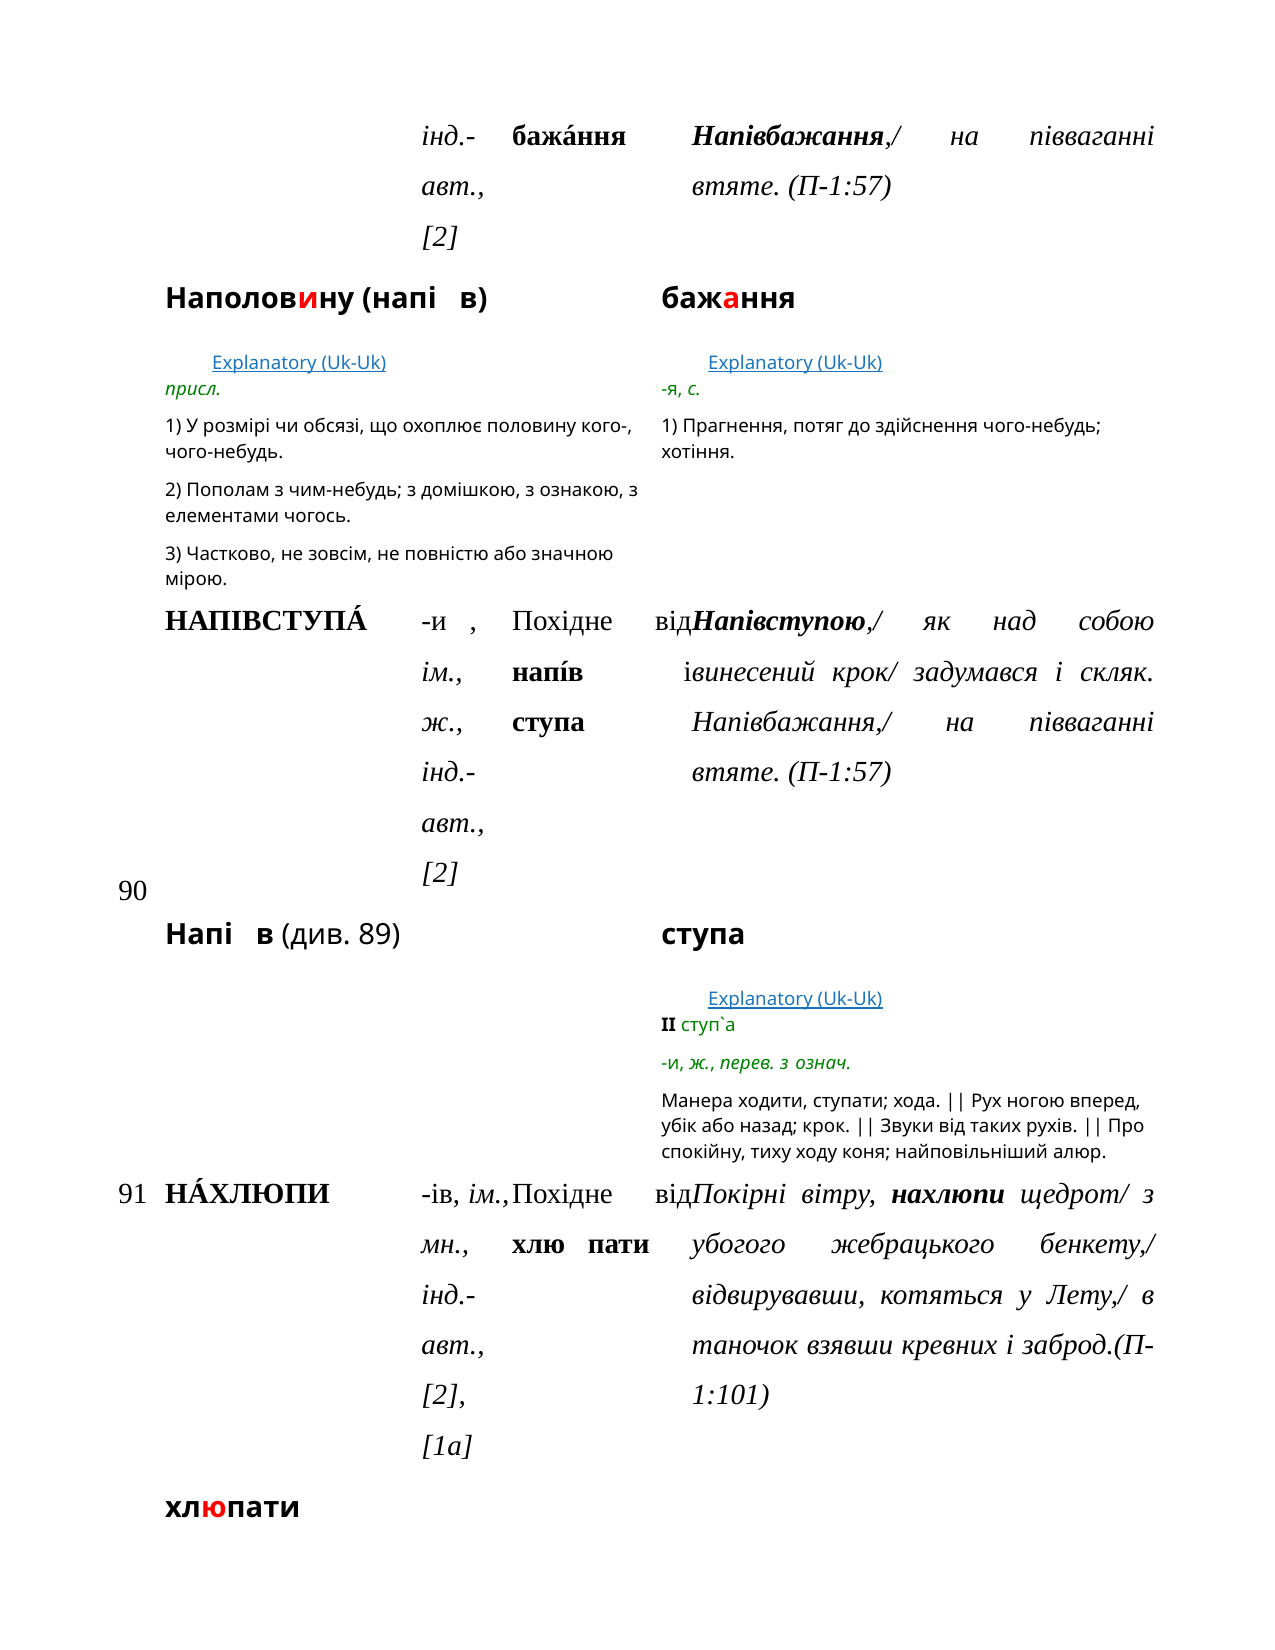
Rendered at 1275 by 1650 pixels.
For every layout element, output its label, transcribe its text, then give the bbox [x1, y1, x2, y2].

table_cell 91 [118, 1176, 165, 1526]
table_cell [165, 118, 421, 252]
table_cell хлюпати [165, 1461, 1157, 1526]
table_cell Наполовину (напів) Explanatory (Uk-Uk) присл. 1) У розмірі чи обсязі, що охоплює половину кого-, чого-небудь. 2) Пополам з чим-небудь; з домішкою, з ознакою, з елементами чогось. 3) Частково, не зовсім, не повністю або значною мірою. [165, 252, 661, 603]
table_cell -ів, ім., мн., інд.-авт., [2], [1а] [421, 1176, 512, 1461]
table_cell Нáхлюпи [165, 1176, 421, 1461]
table_cell Напів (див. 89) [165, 889, 661, 1176]
table_cell інд.-авт., [2] [421, 118, 512, 252]
table_cell Похідне від напíв і ступа [512, 604, 692, 888]
table_cell [118, 118, 165, 603]
table_cell Покірні вітру, нахлюпи щедрот/ з убогого жебрацького бенкету,/ відвирувавши, котяться у Лету,/ в таночок взявши кревних і заброд.(П-1:101) [692, 1176, 1157, 1461]
table_cell -и, ім., ж., інд.-авт., [2] [421, 604, 512, 888]
table_cell 90 [118, 604, 165, 1176]
table_cell Напівступою,/ як над собою винесений крок/ задумався і скляк. Напівбажання,/ на півваганні втяте. (П-1:57) [692, 604, 1157, 888]
table_cell Похідне від хлюпати [512, 1176, 692, 1461]
table_cell бажáння [512, 118, 692, 252]
table_cell бажання Explanatory (Uk-Uk) -я, с. 1) Прагнення, потяг до здійснення чого-небудь; хотіння. [661, 252, 1157, 603]
table_cell ступа Explanatory (Uk-Uk) II ступ`а -и, ж., перев. з означ. Манера ходити, ступати; хода. || Рух ногою вперед, убік або назад; крок. || Звуки від таких рухів. || Про спокійну, тиху ходу коня; найповільніший алюр. [661, 889, 1157, 1176]
table_cell Напівступá [165, 604, 421, 888]
table_cell Напівбажання,/ на півваганні втяте. (П-1:57) [692, 118, 1157, 252]
